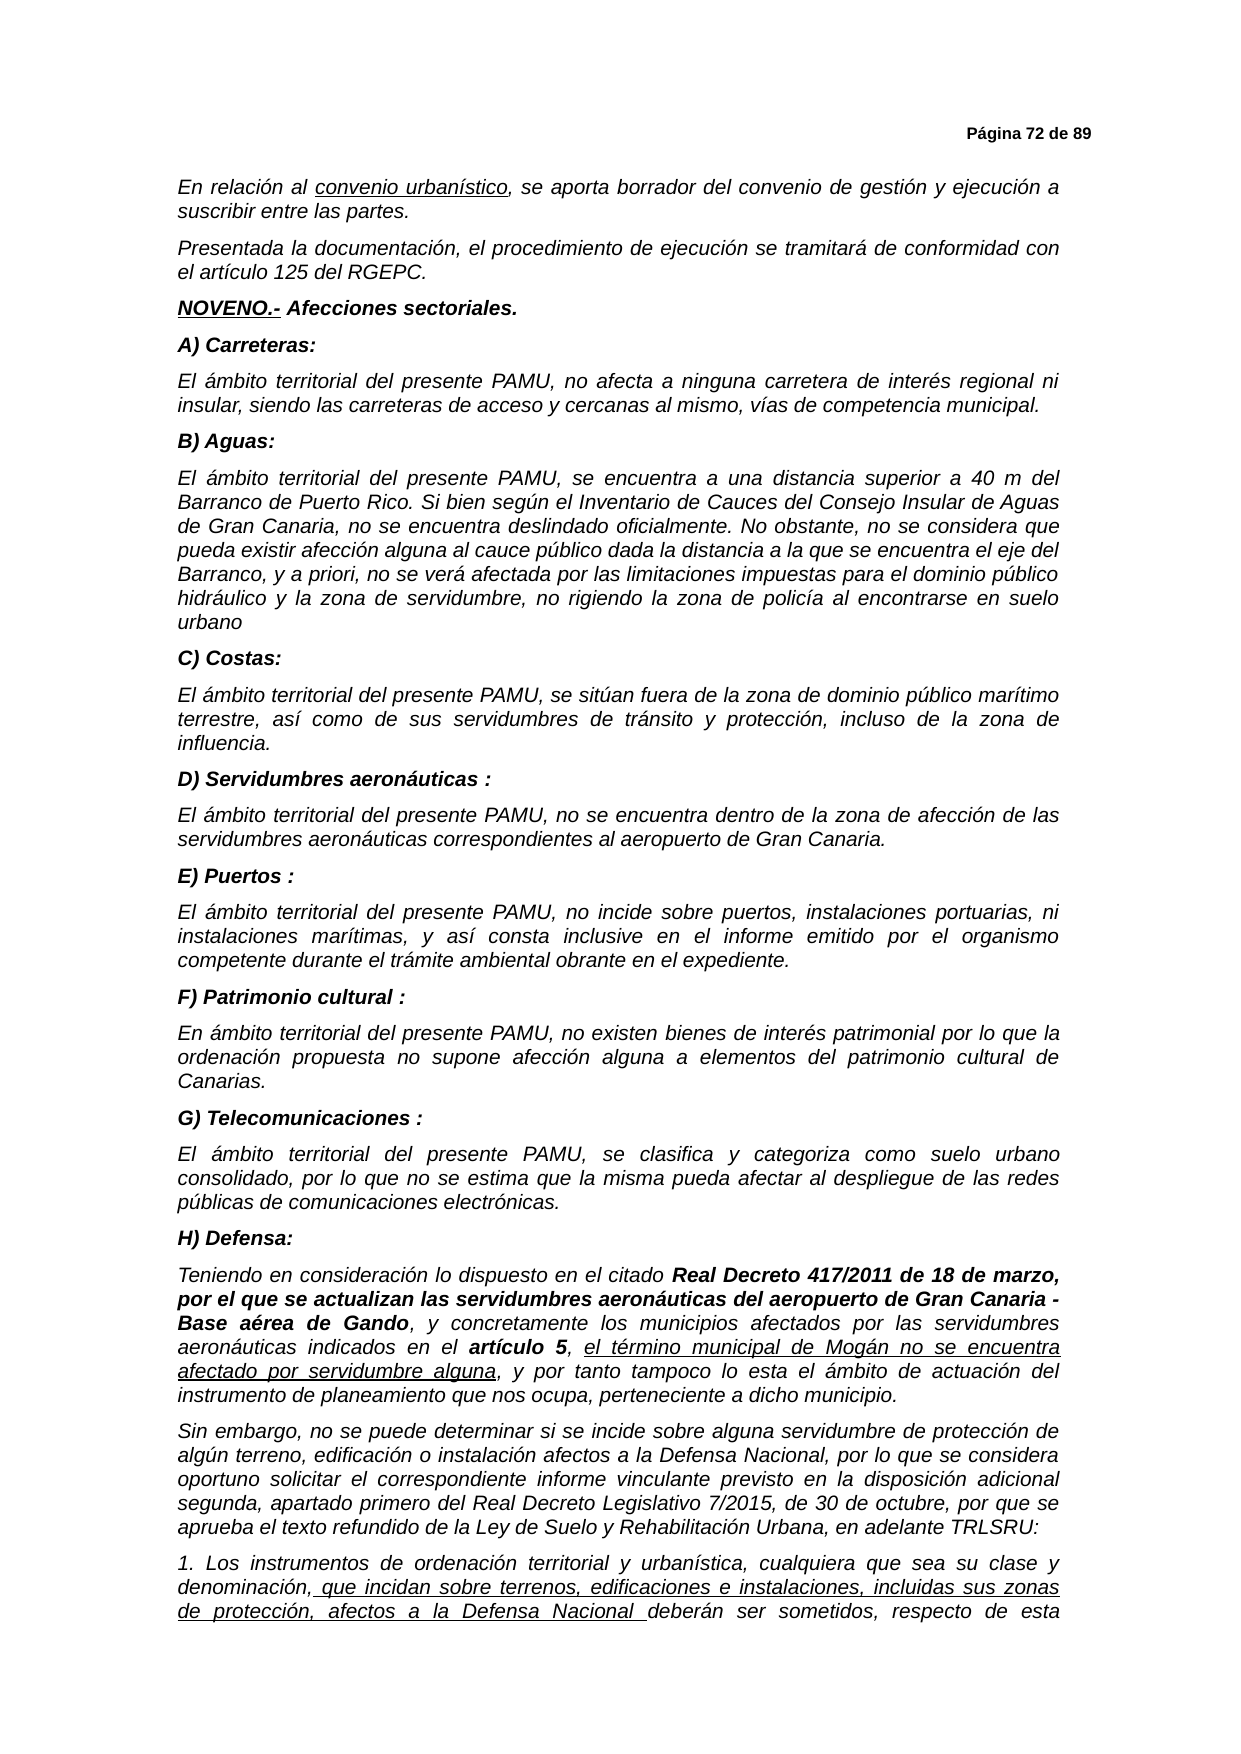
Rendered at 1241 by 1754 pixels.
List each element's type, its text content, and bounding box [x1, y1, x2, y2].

text Sin embargo, no se puede determinar si se incide sobre alguna servidumbre de protección de algún terreno, edificación o instalación afectos a la Defensa Nacional, por lo que se considera oportuno solicitar el correspondiente informe vinculante previsto en la disposición adicional segunda, apartado primero del Real Decreto Legislativo 7/2015, de 30 de octubre, por que se aprueba el texto refundido de la Ley de Suelo y Rehabilitación Urbana, en adelante TRLSRU: [177, 1419, 1063, 1539]
text En ámbito territorial del presente PAMU, no existen bienes de interés patrimonial por lo que la ordenación propuesta no supone afección alguna a elementos del patrimonio cultural de Canarias. [177, 1021, 1063, 1093]
text H) Defensa: [177, 1226, 1063, 1250]
text El ámbito territorial del presente PAMU, se encuentra a una distancia superior a 40 m del Barranco de Puerto Rico. Si bien según el Inventario de Cauces del Consejo Insular de Aguas de Gran Canaria, no se encuentra deslindado oficialmente. No obstante, no se considera que pueda existir afección alguna al cauce público dada la distancia a la que se encuentra el eje del Barranco, y a priori, no se verá afectada por las limitaciones impuestas para el dominio público hidráulico y la zona de servidumbre, no rigiendo la zona de policía al encontrarse en suelo urbano [177, 466, 1063, 633]
text NOVENO.- Afecciones sectoriales. [177, 296, 1063, 320]
text El ámbito territorial del presente PAMU, se clasifica y categoriza como suelo urbano consolidado, por lo que no se estima que la misma pueda afectar al despliegue de las redes públicas de comunicaciones electrónicas. [177, 1142, 1063, 1214]
text D) Servidumbres aeronáuticas : [177, 767, 1063, 791]
text 1. Los instrumentos de ordenación territorial y urbanística, cualquiera que sea su clase y denominación, que incidan sobre terrenos, edificaciones e instalaciones, incluidas sus zonas de protección, afectos a la Defensa Nacional deberán ser sometidos, respecto de esta [177, 1551, 1063, 1623]
text G) Telecomunicaciones : [177, 1105, 1063, 1129]
text Presentada la documentación, el procedimiento de ejecución se tramitará de conformidad con el artículo 125 del RGEPC. [177, 236, 1063, 283]
text B) Aguas: [177, 429, 1063, 453]
text En relación al convenio urbanístico, se aporta borrador del convenio de gestión y ejecución a suscribir entre las partes. [177, 175, 1063, 223]
text F) Patrimonio cultural : [177, 984, 1063, 1008]
text El ámbito territorial del presente PAMU, se sitúan fuera de la zona de dominio público marítimo terrestre, así como de sus servidumbres de tránsito y protección, incluso de la zona de influencia. [177, 682, 1063, 754]
text C) Costas: [177, 646, 1063, 670]
text El ámbito territorial del presente PAMU, no incide sobre puertos, instalaciones portuarias, ni instalaciones marítimas, y así consta inclusive en el informe emitido por el organismo competente durante el trámite ambiental obrante en el expediente. [177, 900, 1063, 972]
text E) Puertos : [177, 864, 1063, 888]
text A) Carreteras: [177, 332, 1063, 356]
text El ámbito territorial del presente PAMU, no se encuentra dentro de la zona de afección de las servidumbres aeronáuticas correspondientes al aeropuerto de Gran Canaria. [177, 803, 1063, 851]
text El ámbito territorial del presente PAMU, no afecta a ninguna carretera de interés regional ni insular, siendo las carreteras de acceso y cercanas al mismo, vías de competencia municipal. [177, 369, 1063, 417]
text Teniendo en consideración lo dispuesto en el citado Real Decreto 417/2011 de 18 de marzo, por el que se actualizan las servidumbres aeronáuticas del aeropuerto de Gran Canaria - Base aérea de Gando, y concretamente los municipios afectados por las servidumbres aeronáuticas indicados en el artículo 5, el término municipal de Mogán no se encuentra afectado por servidumbre alguna, y por tanto tampoco lo esta el ámbito de actuación del instrumento de planeamiento que nos ocupa, perteneciente a dicho municipio. [177, 1263, 1063, 1406]
